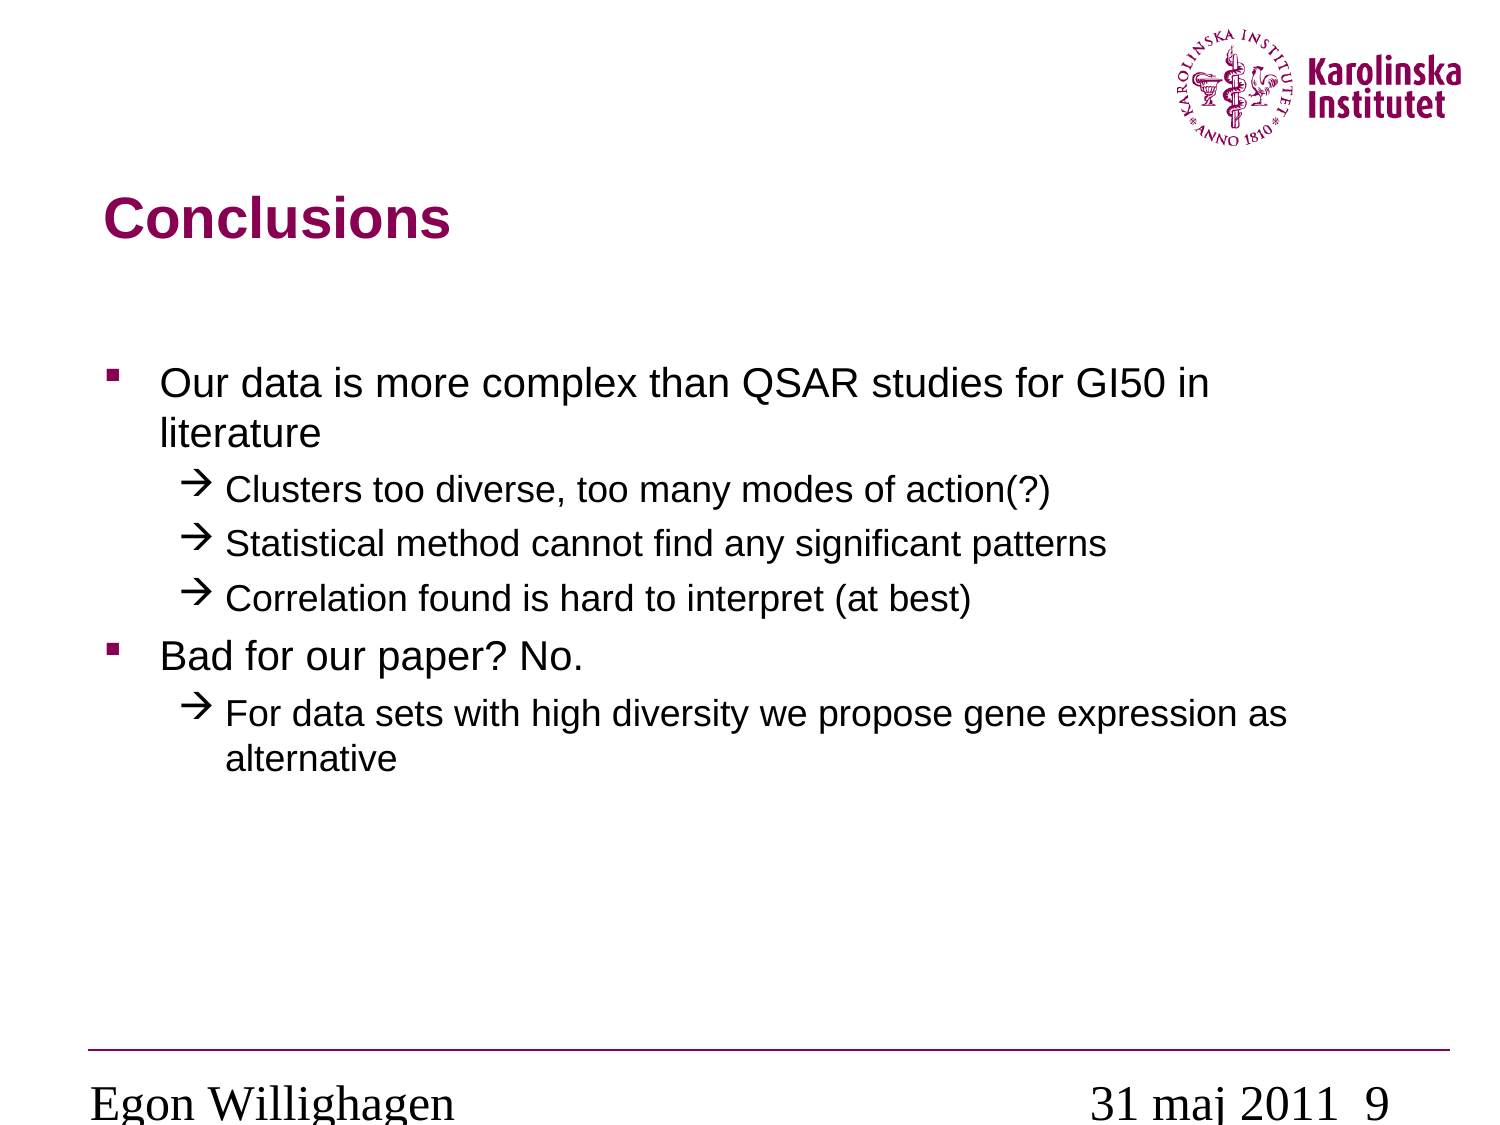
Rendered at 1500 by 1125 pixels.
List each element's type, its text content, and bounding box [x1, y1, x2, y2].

picture [1177, 29, 1461, 146]
list Our data is more complex than QSAR studies for GI50 in literature Clusters too diverse, too many modes of action(?) Statistical method cannot find any significant patterns Correlation found is hard to interpret (at best) Bad for our paper? No. For data sets with high diversity we propose gene expression as alternative [88, 347, 1364, 1091]
title Conclusions [88, 172, 1364, 347]
